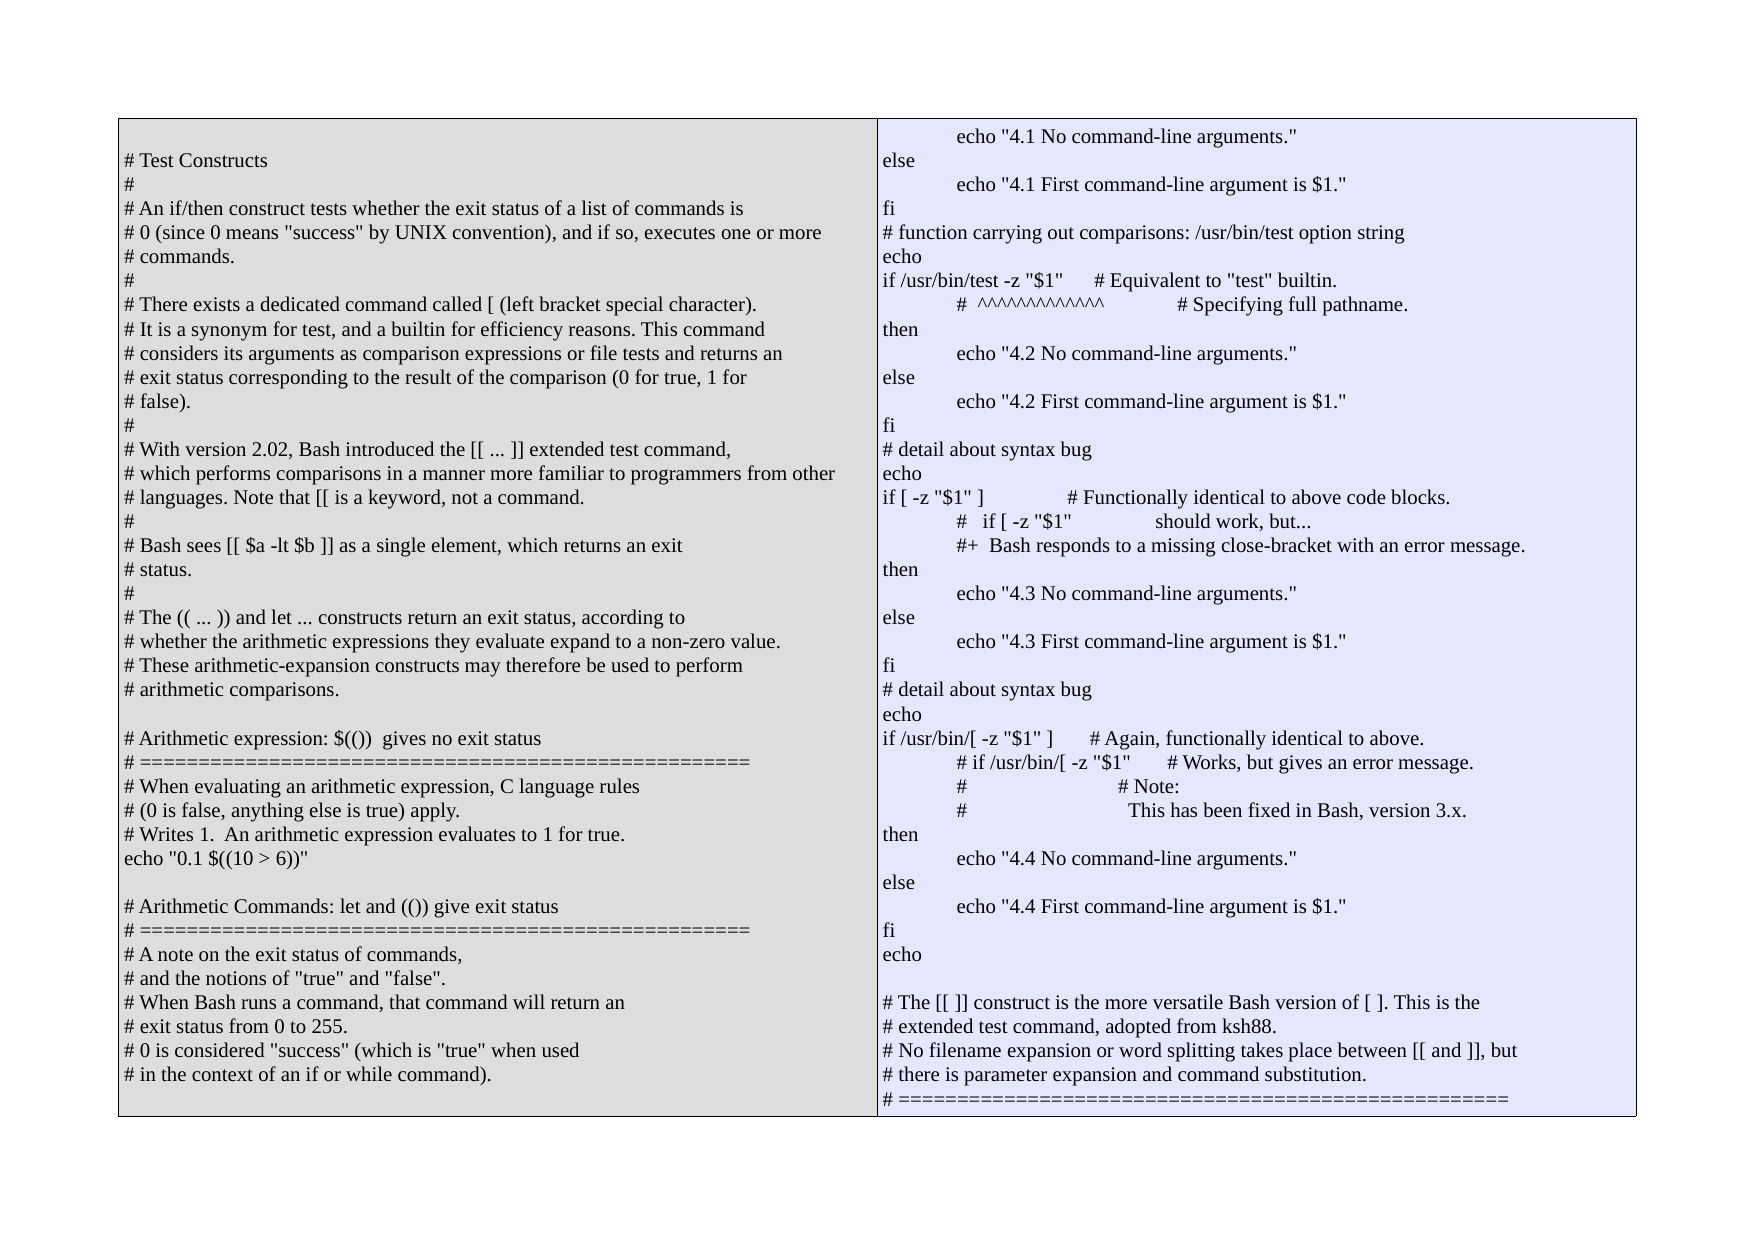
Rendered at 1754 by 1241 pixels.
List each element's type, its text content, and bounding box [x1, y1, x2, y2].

table_header echo "4.1 No command-line arguments." else echo "4.1 First command-line argument is $1." fi # function carrying out comparisons: /usr/bin/test option string echo if /usr/bin/test -z "$1" # Equivalent to "test" builtin. # ^^^^^^^^^^^^^ # Specifying full pathname. then echo "4.2 No command-line arguments." else echo "4.2 First command-line argument is $1." fi # detail about syntax bug echo if [ -z "$1" ] # Functionally identical to above code blocks. # if [ -z "$1" should work, but... #+ Bash responds to a missing close-bracket with an error message. then echo "4.3 No command-line arguments." else echo "4.3 First command-line argument is $1." fi # detail about syntax bug echo if /usr/bin/[ -z "$1" ] # Again, functionally identical to above. # if /usr/bin/[ -z "$1" # Works, but gives an error message. # # Note: # This has been fixed in Bash, version 3.x. then echo "4.4 No command-line arguments." else echo "4.4 First command-line argument is $1." fi echo # The [[ ]] construct is the more versatile Bash version of [ ]. This is the # extended test command, adopted from ksh88. # No filename expansion or word splitting takes place between [[ and ]], but # there is parameter expansion and command substitution. # ==================================================== [878, 119, 1636, 1116]
table_header # Test Constructs # # An if/then construct tests whether the exit status of a list of commands is # 0 (since 0 means "success" by UNIX convention), and if so, executes one or more # commands. # # There exists a dedicated command called [ (left bracket special character). # It is a synonym for test, and a builtin for efficiency reasons. This command # considers its arguments as comparison expressions or file tests and returns an # exit status corresponding to the result of the comparison (0 for true, 1 for # false). # # With version 2.02, Bash introduced the [[ ... ]] extended test command, # which performs comparisons in a manner more familiar to programmers from other # languages. Note that [[ is a keyword, not a command. # # Bash sees [[ $a -lt $b ]] as a single element, which returns an exit # status. # # The (( ... )) and let ... constructs return an exit status, according to # whether the arithmetic expressions they evaluate expand to a non-zero value. # These arithmetic-expansion constructs may therefore be used to perform # arithmetic comparisons. # Arithmetic expression: $(()) gives no exit status # ==================================================== # When evaluating an arithmetic expression, C language rules # (0 is false, anything else is true) apply. # Writes 1. An arithmetic expression evaluates to 1 for true. echo "0.1 $((10 > 6))" # Arithmetic Commands: let and (()) give exit status # ==================================================== # A note on the exit status of commands, # and the notions of "true" and "false". # When Bash runs a command, that command will return an # exit status from 0 to 255. # 0 is considered "success" (which is "true" when used # in the context of an if or while command). [119, 119, 877, 1116]
